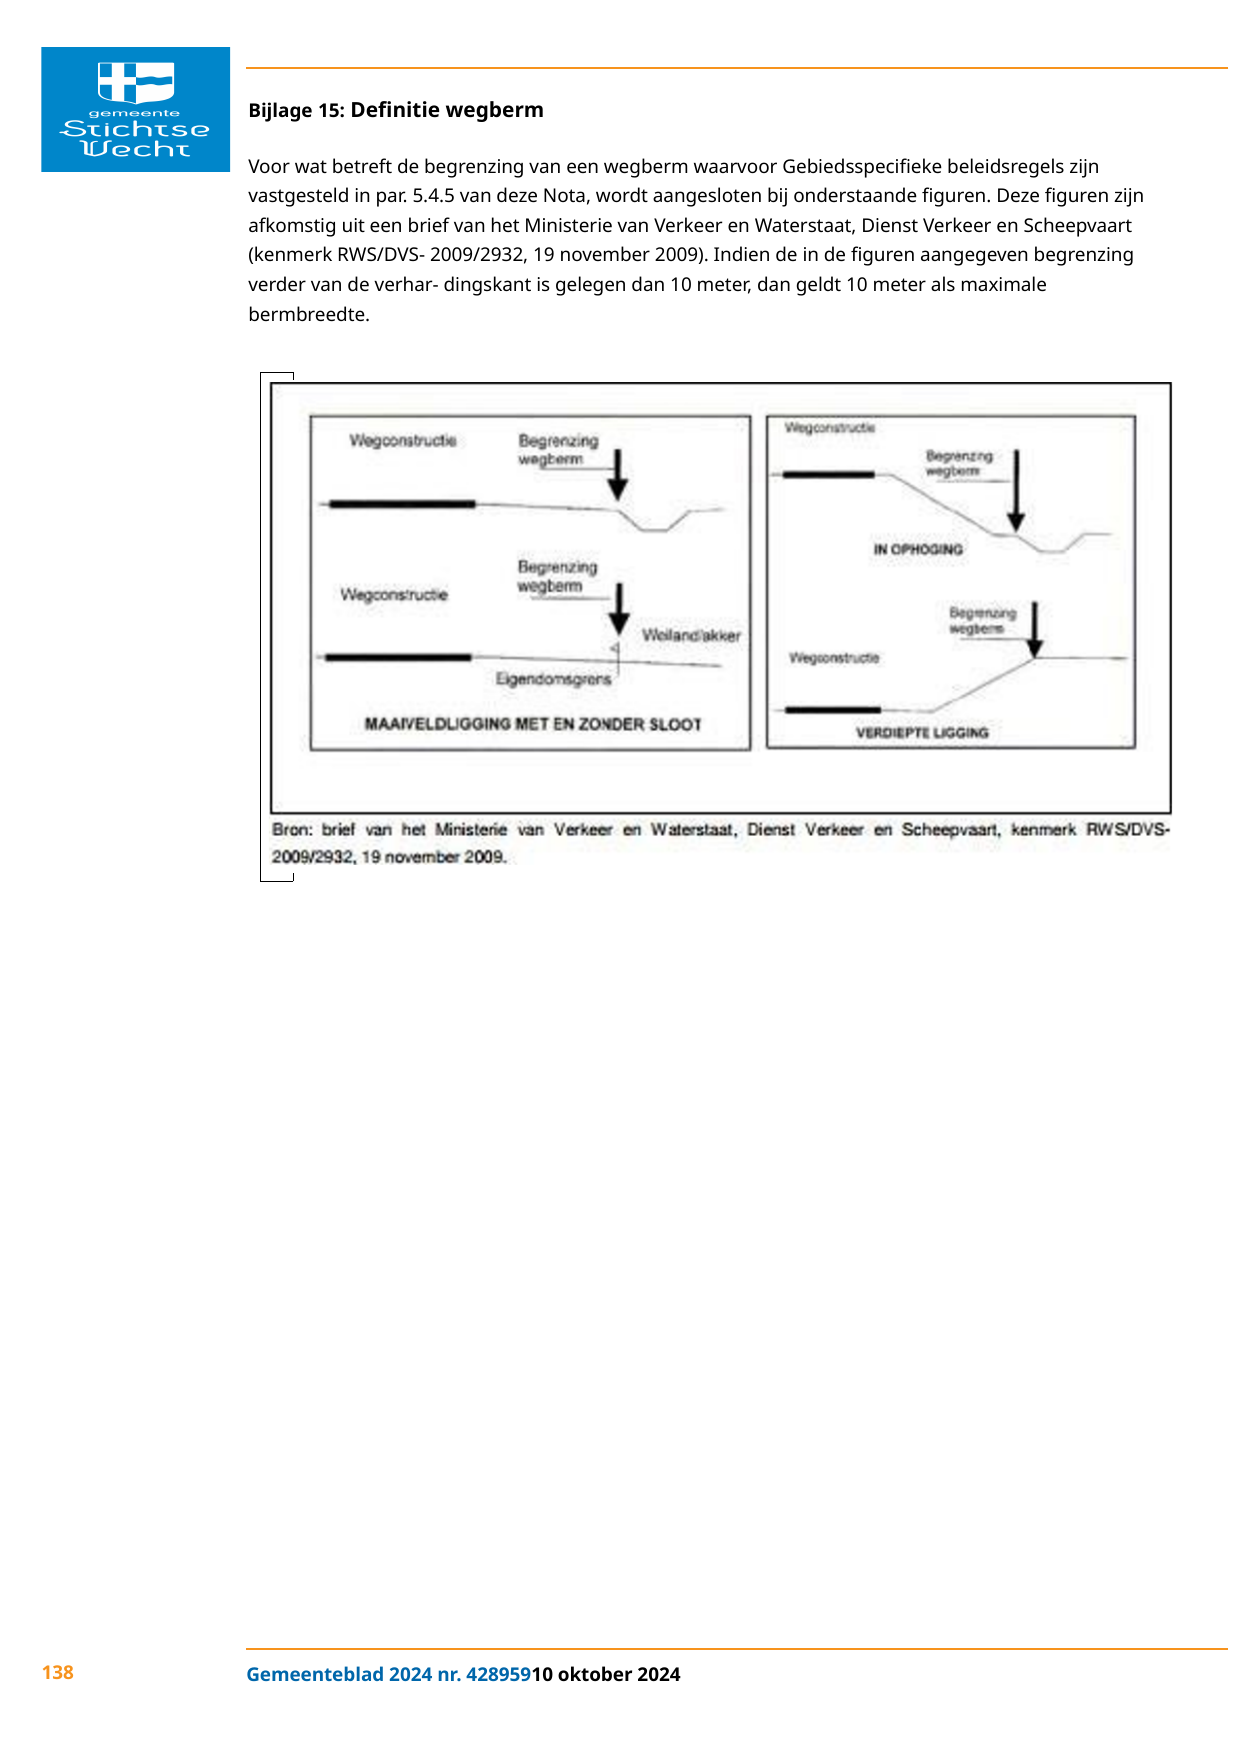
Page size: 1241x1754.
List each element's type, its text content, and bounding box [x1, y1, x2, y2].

text Voor wat betreft de begrenzing van een wegberm waarvoor Gebiedsspecifieke beleidsregels zijn vastgesteld in par. 5.4.5 van deze Nota, wordt aangesloten bij onderstaande figuren. Deze figuren zijn afkomstig uit een brief van het Ministerie van Verkeer en Waterstaat, Dienst Verkeer en Scheepvaart (kenmerk RWS/DVS- 2009/2932, 19 november 2009). Indien de in de figuren aangegeven begrenzing verder van de verhar- dingskant is gelegen dan 10 meter, dan geldt 10 meter als maximale bermbreedte. [248, 153, 1152, 327]
picture [268, 380, 1173, 873]
text Bijlage 15: Definitie wegberm [248, 95, 1152, 123]
picture [137, 63, 174, 103]
picture [99, 63, 135, 101]
